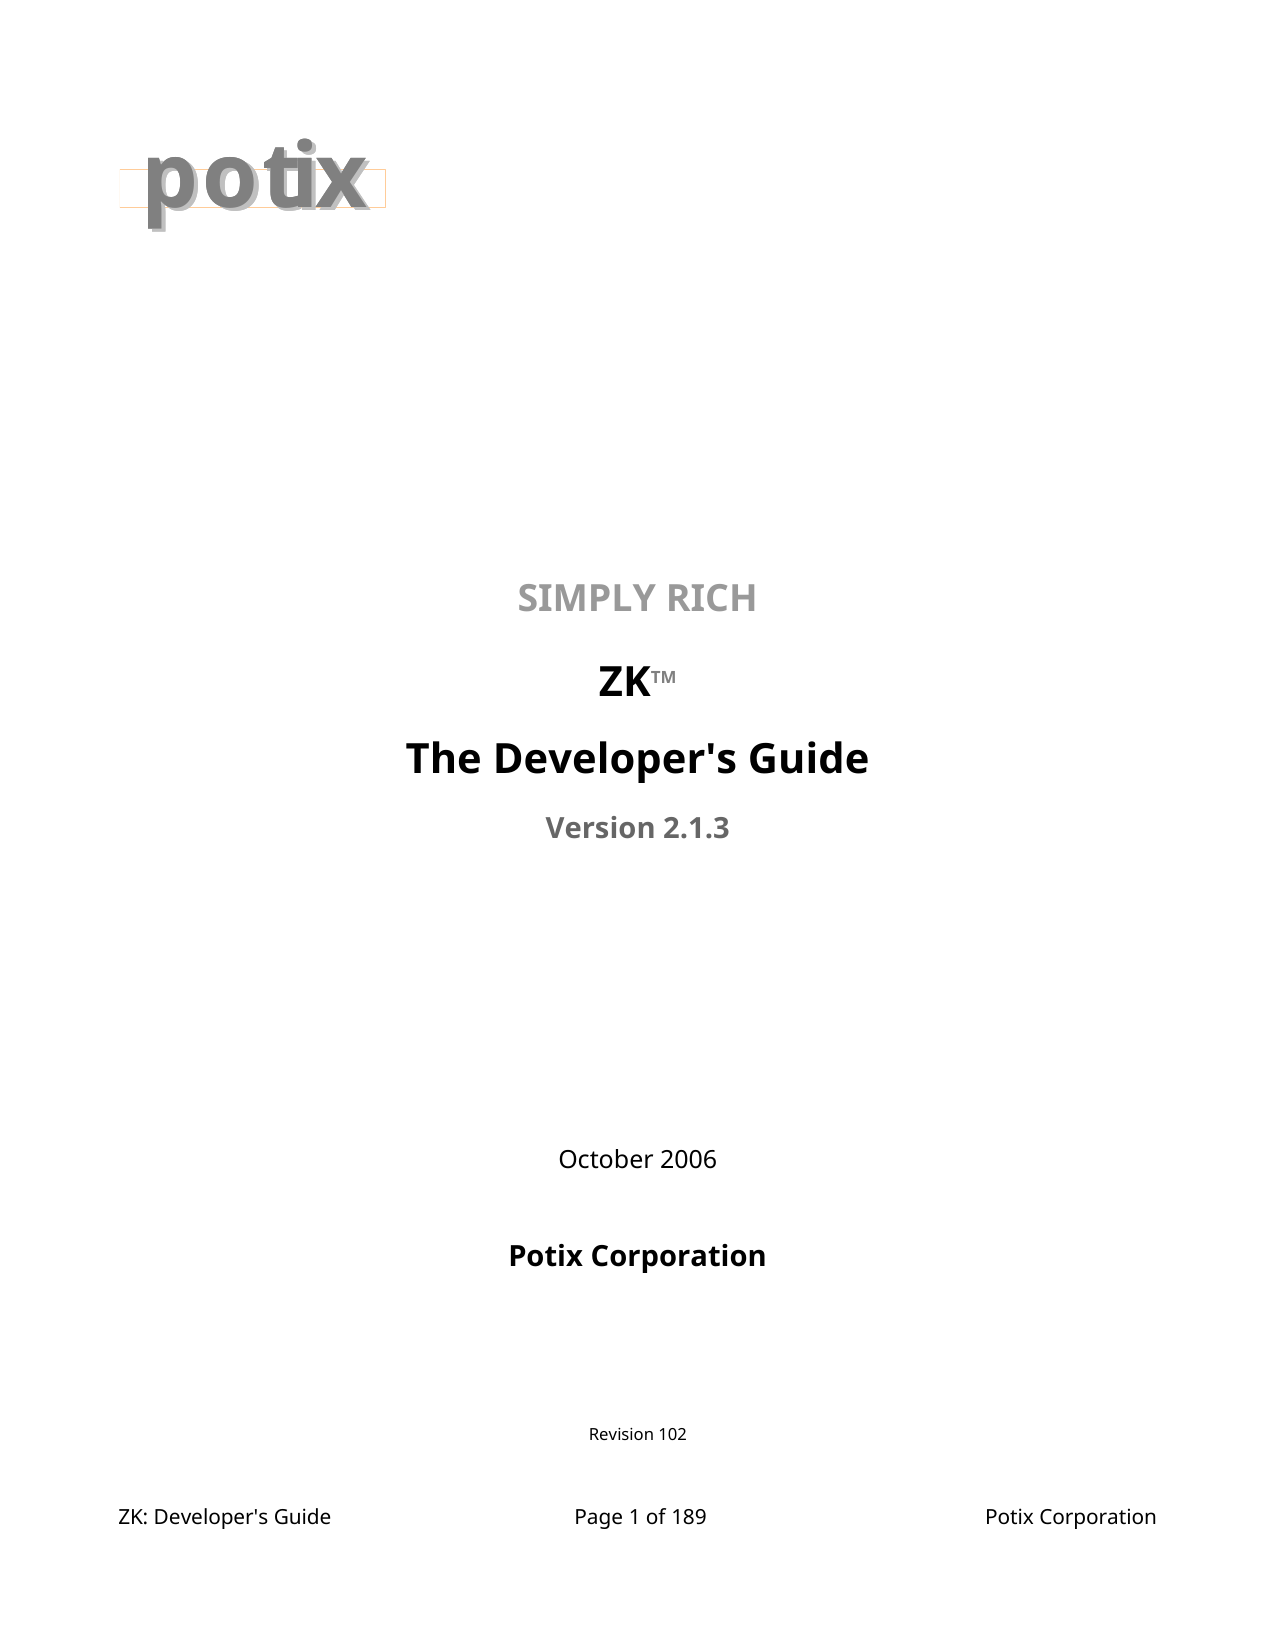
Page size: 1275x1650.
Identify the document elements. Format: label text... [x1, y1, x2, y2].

text The Developer's Guide [118, 729, 1157, 786]
text Potix Corporation [118, 1235, 1157, 1275]
text SIMPLY RICH [118, 571, 1157, 622]
text Revision 102 [118, 1422, 1157, 1445]
text October 2006 [118, 1142, 1157, 1176]
text Version 2.1.3 [118, 807, 1157, 847]
text ZKTM [118, 652, 1157, 708]
